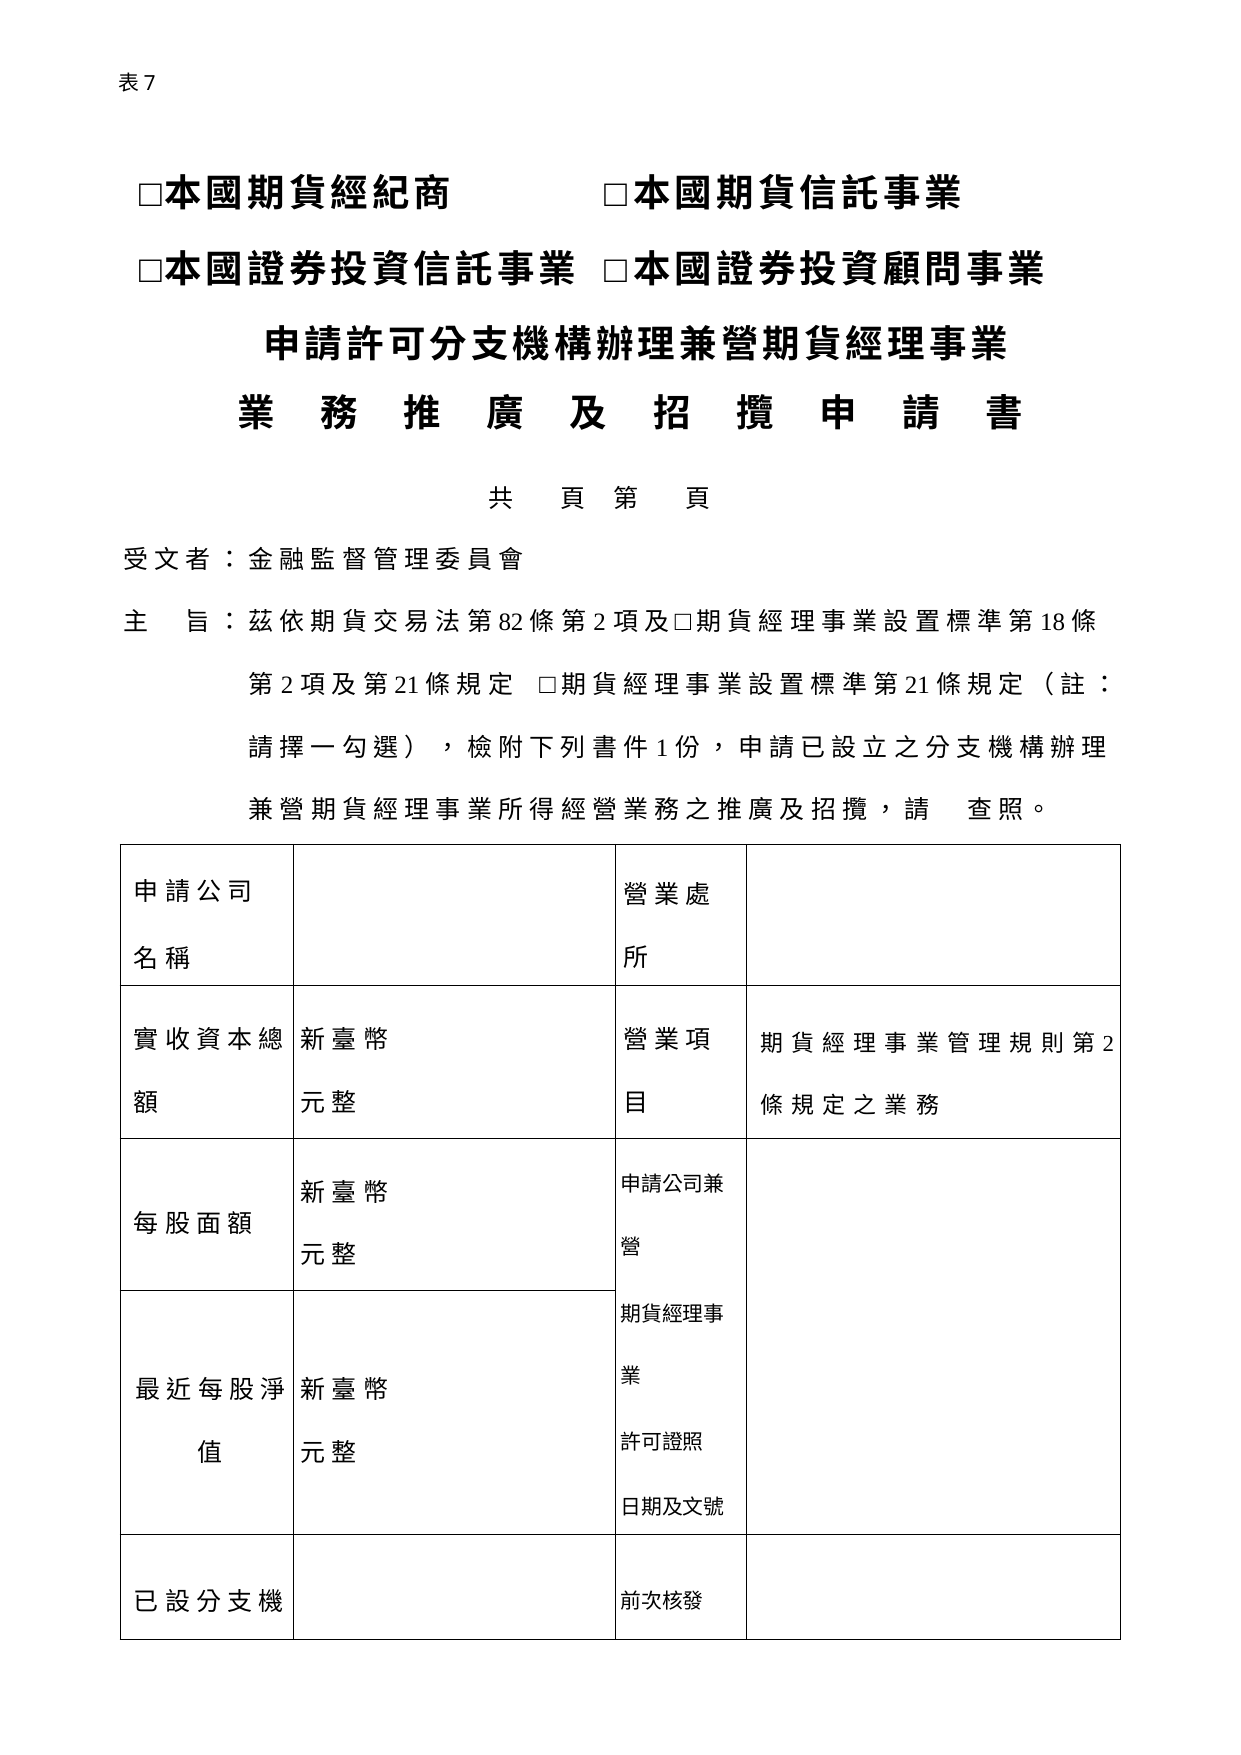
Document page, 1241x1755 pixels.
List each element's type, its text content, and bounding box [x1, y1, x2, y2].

table_cell 申請公司兼營 期貨經理事業 許可證照 日期及文號 [616, 1139, 746, 1533]
table_cell 前次核發 [616, 1535, 746, 1639]
subtitle 共 頁 第 頁 [110, 453, 1120, 516]
table_cell 新臺幣 元整 [294, 1139, 615, 1290]
table_header [294, 845, 615, 985]
table_cell 每股面額 [121, 1139, 293, 1290]
subtitle □本國證券投資信託事業 □本國證券投資顧問事業 [113, 224, 1120, 287]
table_cell [747, 1535, 1120, 1639]
text 主 旨：茲依期貨交易法第82條第2項及□期貨經理事業設置標準第18條第2項及第21條規定 □期貨經理事業設置標準第21條規定（註：請擇一勾選），檢附下列書件1份，申請已設立之分支機構辦理兼營期貨經理事業所得經營業務之推廣及招攬，請 查照。 [120, 578, 1120, 828]
table_cell 營業項目 [616, 986, 746, 1138]
table_cell 新臺幣 元整 [294, 1291, 615, 1533]
table_cell [747, 1139, 1120, 1533]
subtitle 受文者：金融監督管理委員會 [120, 516, 1120, 578]
table_cell 最近每股淨值 [121, 1291, 293, 1533]
table_cell 新臺幣 元整 [294, 986, 615, 1138]
subtitle 業 務 推 廣 及 招 攬 申 請 書 [140, 369, 1120, 431]
table_header [747, 845, 1120, 985]
table_header 申請公司 名稱 [121, 845, 293, 985]
table_cell 已設分支機 [121, 1535, 293, 1639]
table_cell 實收資本總額 [121, 986, 293, 1138]
subtitle 申請許可分支機構辦理兼營期貨經理事業 [145, 300, 1120, 362]
table_header 營業處所 [616, 845, 746, 985]
subtitle □本國期貨經紀商 □本國期貨信託事業 [113, 148, 1120, 211]
table_cell 期貨經理事業管理規則第2條規定之業務 [747, 986, 1120, 1138]
table_cell [294, 1535, 615, 1639]
